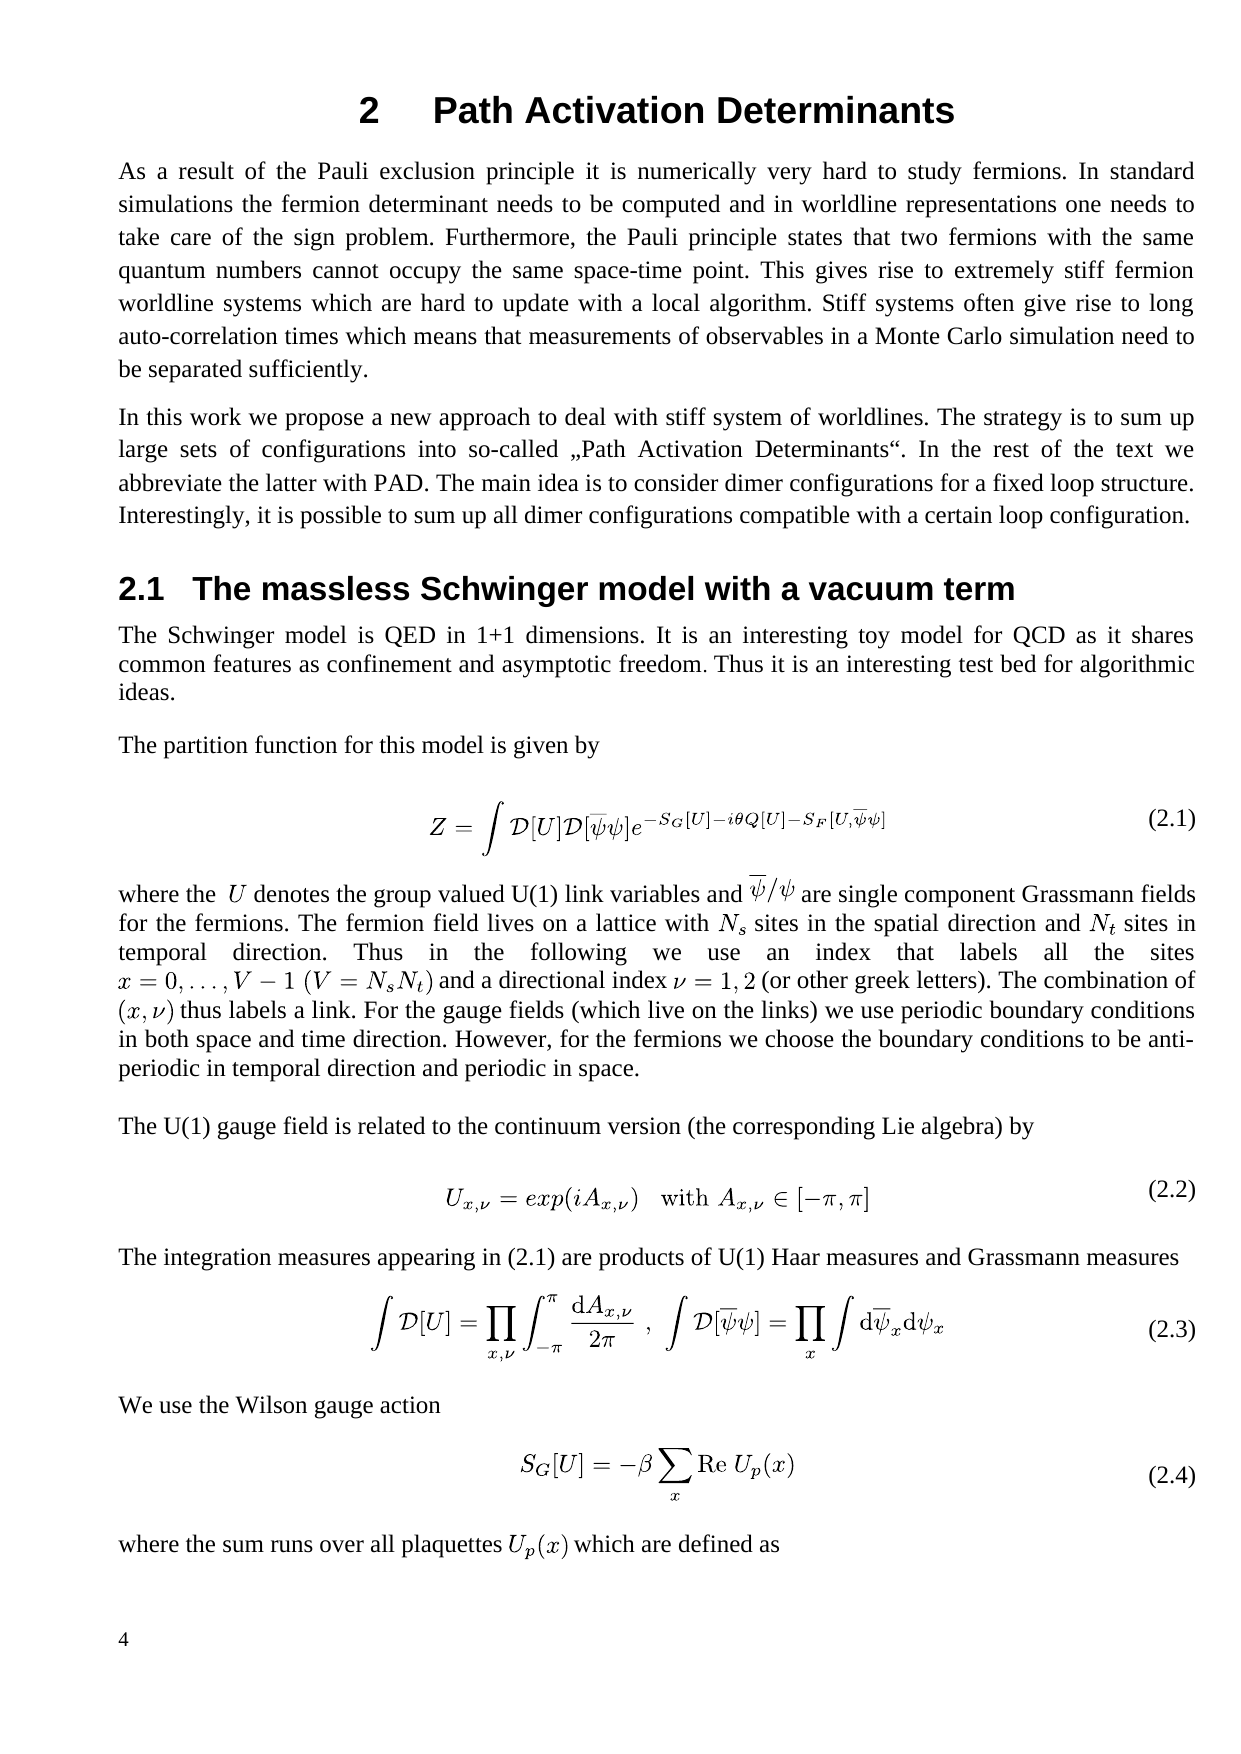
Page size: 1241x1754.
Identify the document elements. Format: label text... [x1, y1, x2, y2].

text The partition function for this model is given by [118, 730, 1196, 759]
text [118, 1294, 548, 1362]
text (2.4) [678, 1448, 1196, 1501]
text The U(1) gauge field is related to the continuum version (the corresponding Lie algebra) by [118, 1111, 1196, 1139]
text [118, 1448, 671, 1501]
text In this work we propose a new approach to deal with stiff system of worldlines. The strategy is to sum up large sets of configurations into so-called „Path Activation Determinants“. In the rest of the text we abbreviate the latter with PAD. The main idea is to consider dimer configurations for a fixed loop structure. Interestingly, it is possible to sum up all dimer configurations compatible with a certain loop configuration. [118, 402, 1196, 529]
subtitle Path Activation Determinants [118, 89, 1196, 132]
text We use the Wilson gauge action [118, 1391, 1196, 1419]
text (2.3) [502, 1294, 1196, 1362]
text where the sum runs over all plaquettes which are defined as [118, 1529, 1196, 1559]
subtitle The massless Schwinger model with a vacuum term [118, 569, 1196, 607]
text As a result of the Pauli exclusion principle it is numerically very hard to study fermions. In standard simulations the fermion determinant needs to be computed and in worldline representations one needs to take care of the sign problem. Furthermore, the Pauli principle states that two fermions with the same quantum numbers cannot occupy the same space-time point. This gives rise to extremely stiff fermion worldline systems which are hard to update with a local algorithm. Stiff systems often give rise to long auto-correlation times which means that measurements of observables in a Monte Carlo simulation need to be separated sufficiently. [118, 156, 1196, 383]
text The integration measures appearing in (2.1) are products of U(1) Haar measures and Grassmann measures [118, 1242, 1196, 1270]
text The Schwinger model is QED in 1+1 dimensions. It is an interesting toy model for QCD as it shares common features as confinement and asymptotic freedom. Thus it is an interesting test bed for algorithmic ideas. [118, 620, 1196, 706]
text (2.1) [118, 778, 1196, 856]
text (2.2) [118, 1164, 1196, 1213]
text where the denotes the group valued U(1) link variables and are single component Grassmann fields for the fermions. The fermion field lives on a lattice with sites in the spatial direction and sites in temporal direction. Thus in the following we use an index that labels all the sites and a directional index (or other greek letters). The combination of thus labels a link. For the gauge fields (which live on the links) we use periodic boundary conditions in both space and time direction. However, for the fermions we choose the boundary conditions to be anti-periodic in temporal direction and periodic in space. [118, 875, 1196, 1082]
